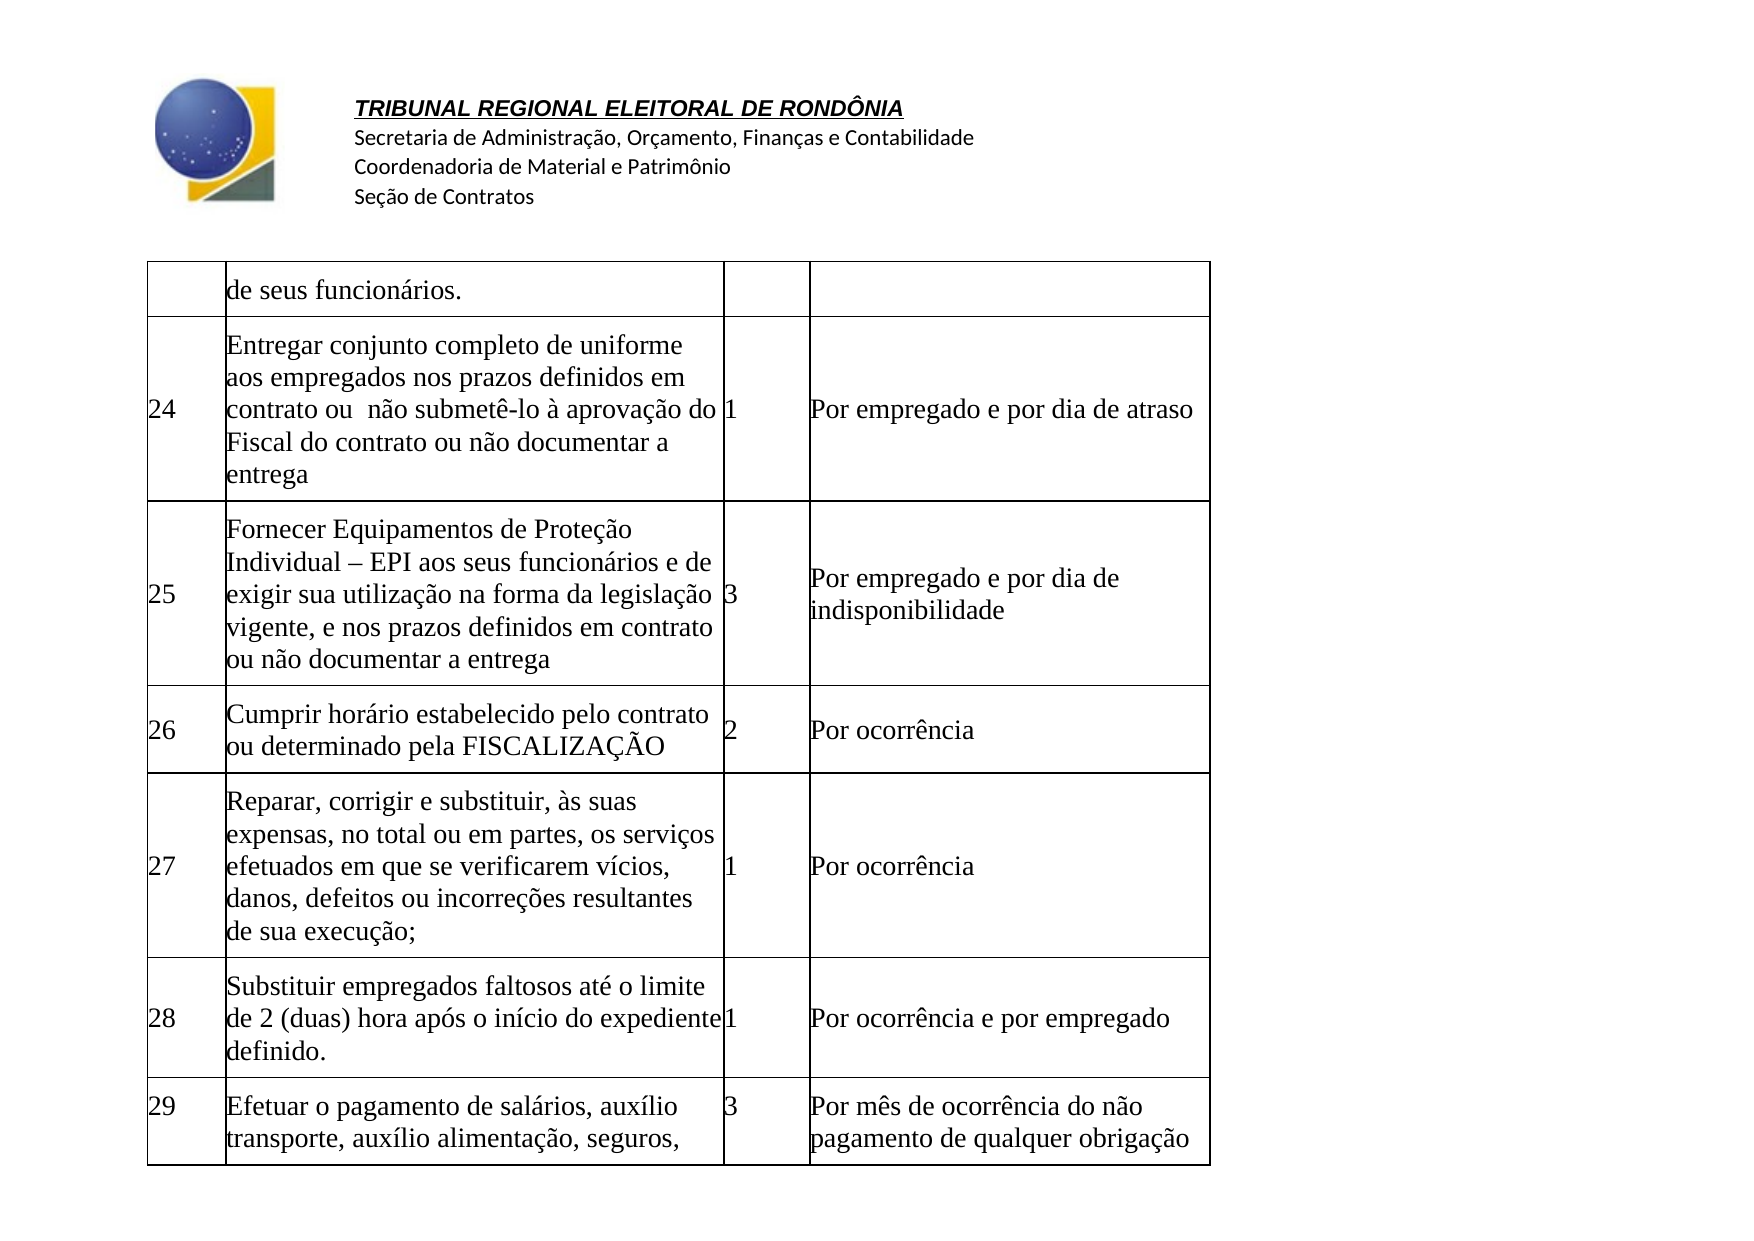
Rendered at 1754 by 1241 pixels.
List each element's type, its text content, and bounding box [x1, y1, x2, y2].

table_cell Por empregado e por dia de atraso [811, 317, 1209, 500]
table_cell Por ocorrência [811, 686, 1209, 772]
table_cell Reparar, corrigir e substituir, às suas expensas, no total ou em partes, os serviços efetuados em que se verificarem vícios, danos, defeitos ou incorreções resultantes de sua execução; [227, 774, 723, 957]
table_cell Por ocorrência [811, 774, 1209, 957]
table_cell 27 [148, 774, 225, 957]
table_cell Por empregado e por dia de indisponibilidade [811, 502, 1209, 685]
table_cell Por mês de ocorrência do não pagamento de qualquer obrigação [811, 1078, 1209, 1164]
table_cell [725, 262, 809, 316]
table_cell 3 [725, 502, 809, 685]
table_cell 25 [148, 502, 225, 685]
table_cell 1 [725, 958, 809, 1077]
table_cell 26 [148, 686, 225, 772]
table_cell 1 [725, 317, 809, 500]
table_cell Fornecer Equipamentos de Proteção Individual – EPI aos seus funcionários e de exigir sua utilização na forma da legislação vigente, e nos prazos definidos em contrato ou não documentar a entrega [227, 502, 723, 685]
table_cell 24 [148, 317, 225, 500]
table_cell 28 [148, 958, 225, 1077]
table_cell de seus funcionários. [227, 262, 723, 316]
table_cell Substituir empregados faltosos até o limite de 2 (duas) hora após o início do expediente definido. [227, 958, 723, 1077]
table_cell Cumprir horário estabelecido pelo contrato ou determinado pela FISCALIZAÇÃO [227, 686, 723, 772]
table_cell 29 [148, 1078, 225, 1164]
table_cell [811, 262, 1209, 316]
table_cell 2 [725, 686, 809, 772]
table_cell Entregar conjunto completo de uniforme aos empregados nos prazos definidos em contrato ou não submetê-lo à aprovação do Fiscal do contrato ou não documentar a entrega [227, 317, 723, 500]
table_cell 3 [725, 1078, 809, 1164]
table_cell Por ocorrência e por empregado [811, 958, 1209, 1077]
table_cell [148, 262, 225, 316]
table_cell 1 [725, 774, 809, 957]
table_cell Efetuar o pagamento de salários, auxílio transporte, auxílio alimentação, seguros, [227, 1078, 723, 1164]
